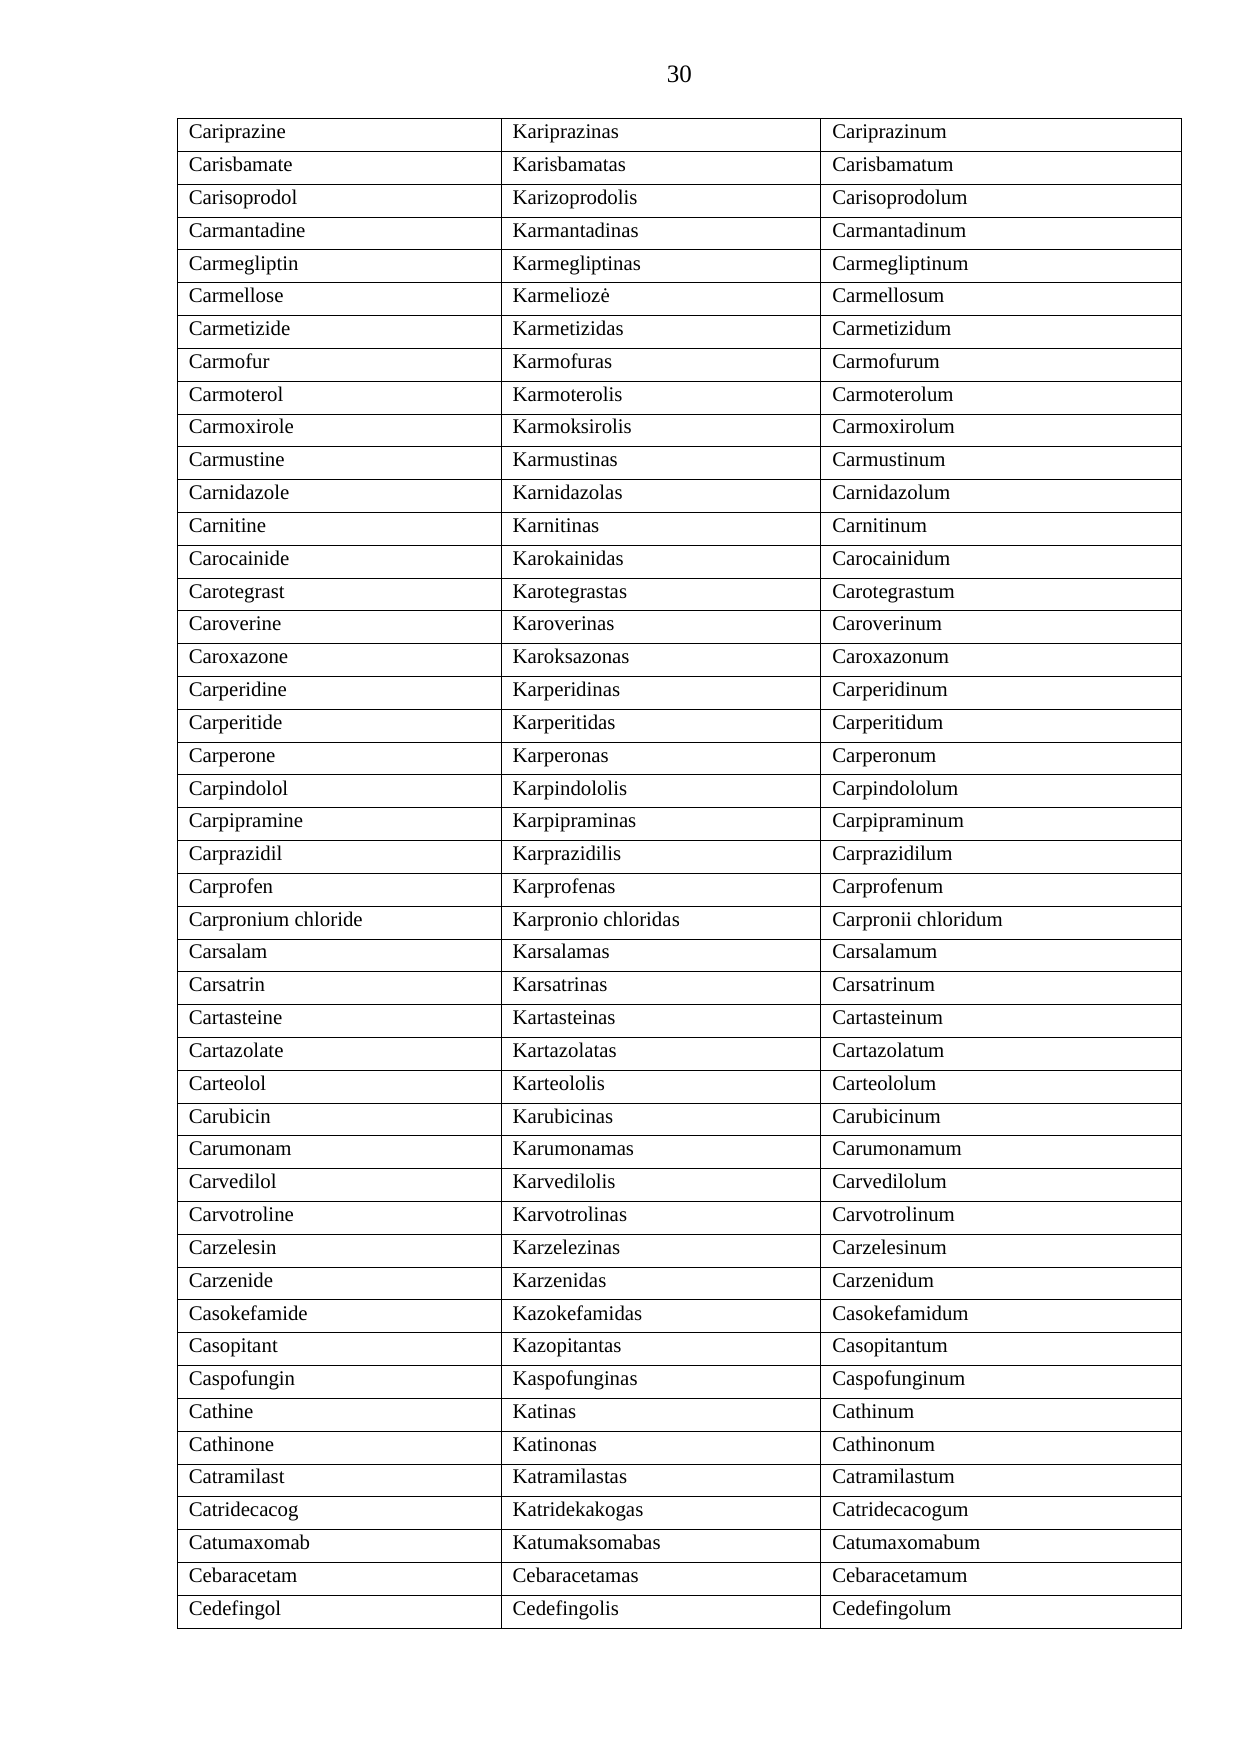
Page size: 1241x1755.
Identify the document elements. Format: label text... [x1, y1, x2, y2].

table_cell Karperitidas [502, 710, 820, 742]
table_cell Caspofungin [178, 1366, 501, 1398]
table_cell Casopitant [178, 1333, 501, 1365]
table_cell Carmetizidum [821, 316, 1181, 348]
table_cell Carmantadine [178, 218, 501, 249]
table_cell Karzelezinas [502, 1235, 820, 1267]
table_cell Karsalamas [502, 940, 820, 971]
table_cell Carvedilol [178, 1169, 501, 1201]
table_cell Karnidazolas [502, 480, 820, 512]
table_cell Carumonamum [821, 1136, 1181, 1168]
table_cell Carmustinum [821, 447, 1181, 479]
table_cell Karumonamas [502, 1136, 820, 1168]
table_cell Carisoprodol [178, 185, 501, 217]
table_cell Catumaxomab [178, 1530, 501, 1562]
table_cell Karubicinas [502, 1104, 820, 1135]
table_cell Carmofur [178, 349, 501, 381]
table_cell Casokefamide [178, 1300, 501, 1332]
table_cell Carprazidilum [821, 841, 1181, 873]
table_cell Katinonas [502, 1432, 820, 1463]
table_cell Karisbamatas [502, 152, 820, 184]
table_cell Carperidinum [821, 677, 1181, 709]
table_cell Cartasteinum [821, 1005, 1181, 1037]
table_cell Karotegrastas [502, 579, 820, 610]
table_cell Carmoterol [178, 382, 501, 413]
table_cell Carpindolol [178, 775, 501, 807]
table_cell Caroxazone [178, 644, 501, 676]
table_cell Carsatrin [178, 972, 501, 1004]
table_cell Carisoprodolum [821, 185, 1181, 217]
table_cell Karmantadinas [502, 218, 820, 249]
table_cell Karmustinas [502, 447, 820, 479]
table_cell Catridecacog [178, 1497, 501, 1529]
table_cell Karoverinas [502, 611, 820, 643]
table_cell Karnitinas [502, 513, 820, 545]
table_cell Karperonas [502, 743, 820, 774]
table_cell Katridekakogas [502, 1497, 820, 1529]
table_cell Carvotroline [178, 1202, 501, 1234]
table_cell Caroverine [178, 611, 501, 643]
table_cell Catridecacogum [821, 1497, 1181, 1529]
table_cell Cathine [178, 1399, 501, 1431]
table_cell Carmellosum [821, 283, 1181, 315]
table_cell Carsalam [178, 940, 501, 971]
table_cell Carvedilolum [821, 1169, 1181, 1201]
table_cell Carmantadinum [821, 218, 1181, 249]
table_cell Caspofunginum [821, 1366, 1181, 1398]
table_cell Carmofurum [821, 349, 1181, 381]
table_cell Karmoksirolis [502, 415, 820, 446]
table_cell Catumaxomabum [821, 1530, 1181, 1562]
table_cell Cathinonum [821, 1432, 1181, 1463]
table_cell Carsalamum [821, 940, 1181, 971]
table_cell Karprofenas [502, 874, 820, 906]
table_cell Karmegliptinas [502, 250, 820, 282]
table_cell Kartazolatas [502, 1038, 820, 1070]
table_cell Carpipramine [178, 808, 501, 840]
table_cell Carpronii chloridum [821, 907, 1181, 938]
table_cell Carumonam [178, 1136, 501, 1168]
table_cell Carocainidum [821, 546, 1181, 577]
table_cell Carperidine [178, 677, 501, 709]
table_cell Carmellose [178, 283, 501, 315]
table_cell Carperitidum [821, 710, 1181, 742]
table_cell Carmegliptin [178, 250, 501, 282]
table_cell Cartazolate [178, 1038, 501, 1070]
table_cell Kazokefamidas [502, 1300, 820, 1332]
table_cell Carzelesin [178, 1235, 501, 1267]
table_cell Carpronium chloride [178, 907, 501, 938]
table_cell Katramilastas [502, 1465, 820, 1496]
table_cell Carperonum [821, 743, 1181, 774]
table_cell Kariprazinas [502, 119, 820, 151]
table_cell Carperitide [178, 710, 501, 742]
table_cell Karvotrolinas [502, 1202, 820, 1234]
table_cell Cariprazine [178, 119, 501, 151]
table_cell Cartasteine [178, 1005, 501, 1037]
table_cell Karteololis [502, 1071, 820, 1102]
table_cell Carotegrastum [821, 579, 1181, 610]
table_cell Cedefingol [178, 1596, 501, 1627]
table_cell Casokefamidum [821, 1300, 1181, 1332]
table_cell Karperidinas [502, 677, 820, 709]
table_cell Carocainide [178, 546, 501, 577]
table_cell Katumaksomabas [502, 1530, 820, 1562]
table_cell Catramilastum [821, 1465, 1181, 1496]
table_cell Carzelesinum [821, 1235, 1181, 1267]
table_cell Cebaracetamum [821, 1563, 1181, 1595]
table_cell Carnitinum [821, 513, 1181, 545]
table_cell Cathinum [821, 1399, 1181, 1431]
table_cell Catramilast [178, 1465, 501, 1496]
table_cell Carpipraminum [821, 808, 1181, 840]
table_cell Carubicinum [821, 1104, 1181, 1135]
table_cell Karoksazonas [502, 644, 820, 676]
table_cell Caroxazonum [821, 644, 1181, 676]
table_cell Carsatrinum [821, 972, 1181, 1004]
table_cell Carprofenum [821, 874, 1181, 906]
table_cell Carnidazole [178, 480, 501, 512]
table_cell Cedefingolis [502, 1596, 820, 1627]
table_cell Karmetizidas [502, 316, 820, 348]
table_cell Carmustine [178, 447, 501, 479]
table_cell Carteolol [178, 1071, 501, 1102]
table_cell Carperone [178, 743, 501, 774]
table_cell Karokainidas [502, 546, 820, 577]
table_cell Carzenide [178, 1268, 501, 1299]
table_cell Karprazidilis [502, 841, 820, 873]
table_cell Carmetizide [178, 316, 501, 348]
table_cell Carubicin [178, 1104, 501, 1135]
table_cell Karizoprodolis [502, 185, 820, 217]
table_cell Carmoxirole [178, 415, 501, 446]
table_cell Kazopitantas [502, 1333, 820, 1365]
table_cell Cebaracetam [178, 1563, 501, 1595]
table_cell Carvotrolinum [821, 1202, 1181, 1234]
table_cell Karvedilolis [502, 1169, 820, 1201]
table_cell Cathinone [178, 1432, 501, 1463]
table_cell Carisbamate [178, 152, 501, 184]
table_cell Karpipraminas [502, 808, 820, 840]
table_cell Carprofen [178, 874, 501, 906]
table_cell Kaspofunginas [502, 1366, 820, 1398]
table_cell Carmoterolum [821, 382, 1181, 413]
table_cell Karzenidas [502, 1268, 820, 1299]
table_cell Carotegrast [178, 579, 501, 610]
table_cell Carmoxirolum [821, 415, 1181, 446]
table_cell Karpronio chloridas [502, 907, 820, 938]
table_cell Carnidazolum [821, 480, 1181, 512]
table_cell Cedefingolum [821, 1596, 1181, 1627]
table_cell Katinas [502, 1399, 820, 1431]
table_cell Carpindololum [821, 775, 1181, 807]
table_cell Caroverinum [821, 611, 1181, 643]
table_cell Cartazolatum [821, 1038, 1181, 1070]
table_cell Karmofuras [502, 349, 820, 381]
table_cell Karsatrinas [502, 972, 820, 1004]
table_cell Cebaracetamas [502, 1563, 820, 1595]
table_cell Kartasteinas [502, 1005, 820, 1037]
table_cell Karmoterolis [502, 382, 820, 413]
table_cell Carisbamatum [821, 152, 1181, 184]
table_cell Karmeliozė [502, 283, 820, 315]
table_cell Carmegliptinum [821, 250, 1181, 282]
table_cell Carzenidum [821, 1268, 1181, 1299]
table_cell Carprazidil [178, 841, 501, 873]
table_cell Carnitine [178, 513, 501, 545]
table_cell Carteololum [821, 1071, 1181, 1102]
table_cell Karpindololis [502, 775, 820, 807]
table_cell Casopitantum [821, 1333, 1181, 1365]
table_cell Cariprazinum [821, 119, 1181, 151]
